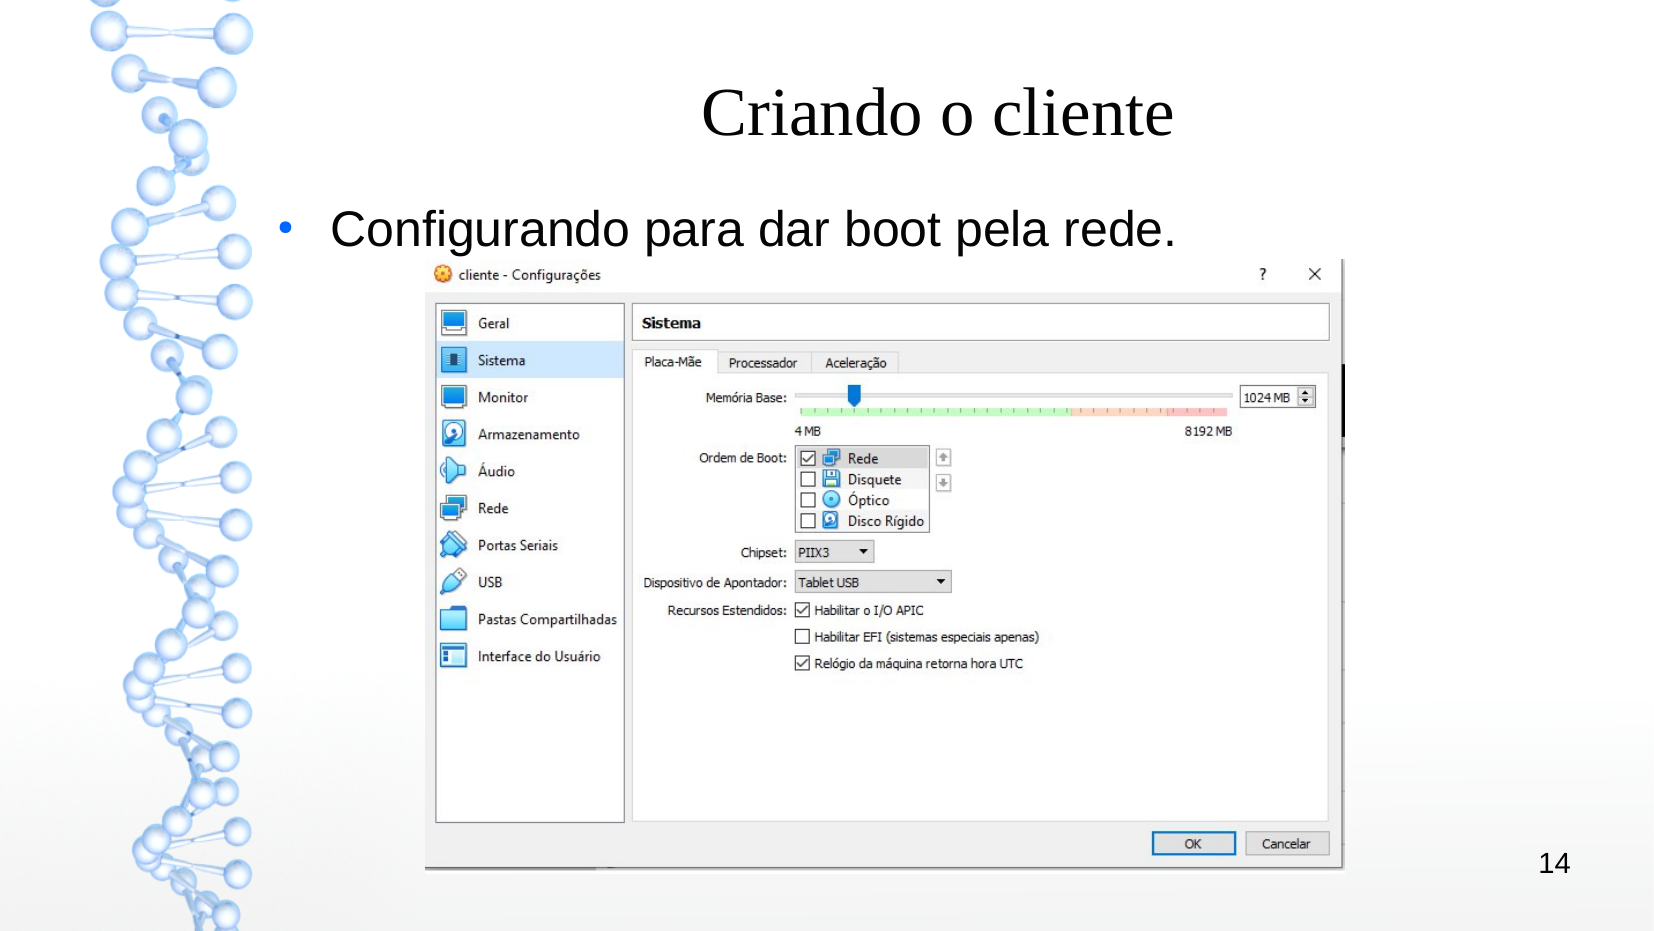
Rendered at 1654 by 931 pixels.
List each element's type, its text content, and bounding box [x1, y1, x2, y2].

title Criando o cliente [265, 35, 1595, 189]
list Configurando para dar boot pela rede. [259, 200, 1589, 741]
picture [0, 0, 1654, 931]
